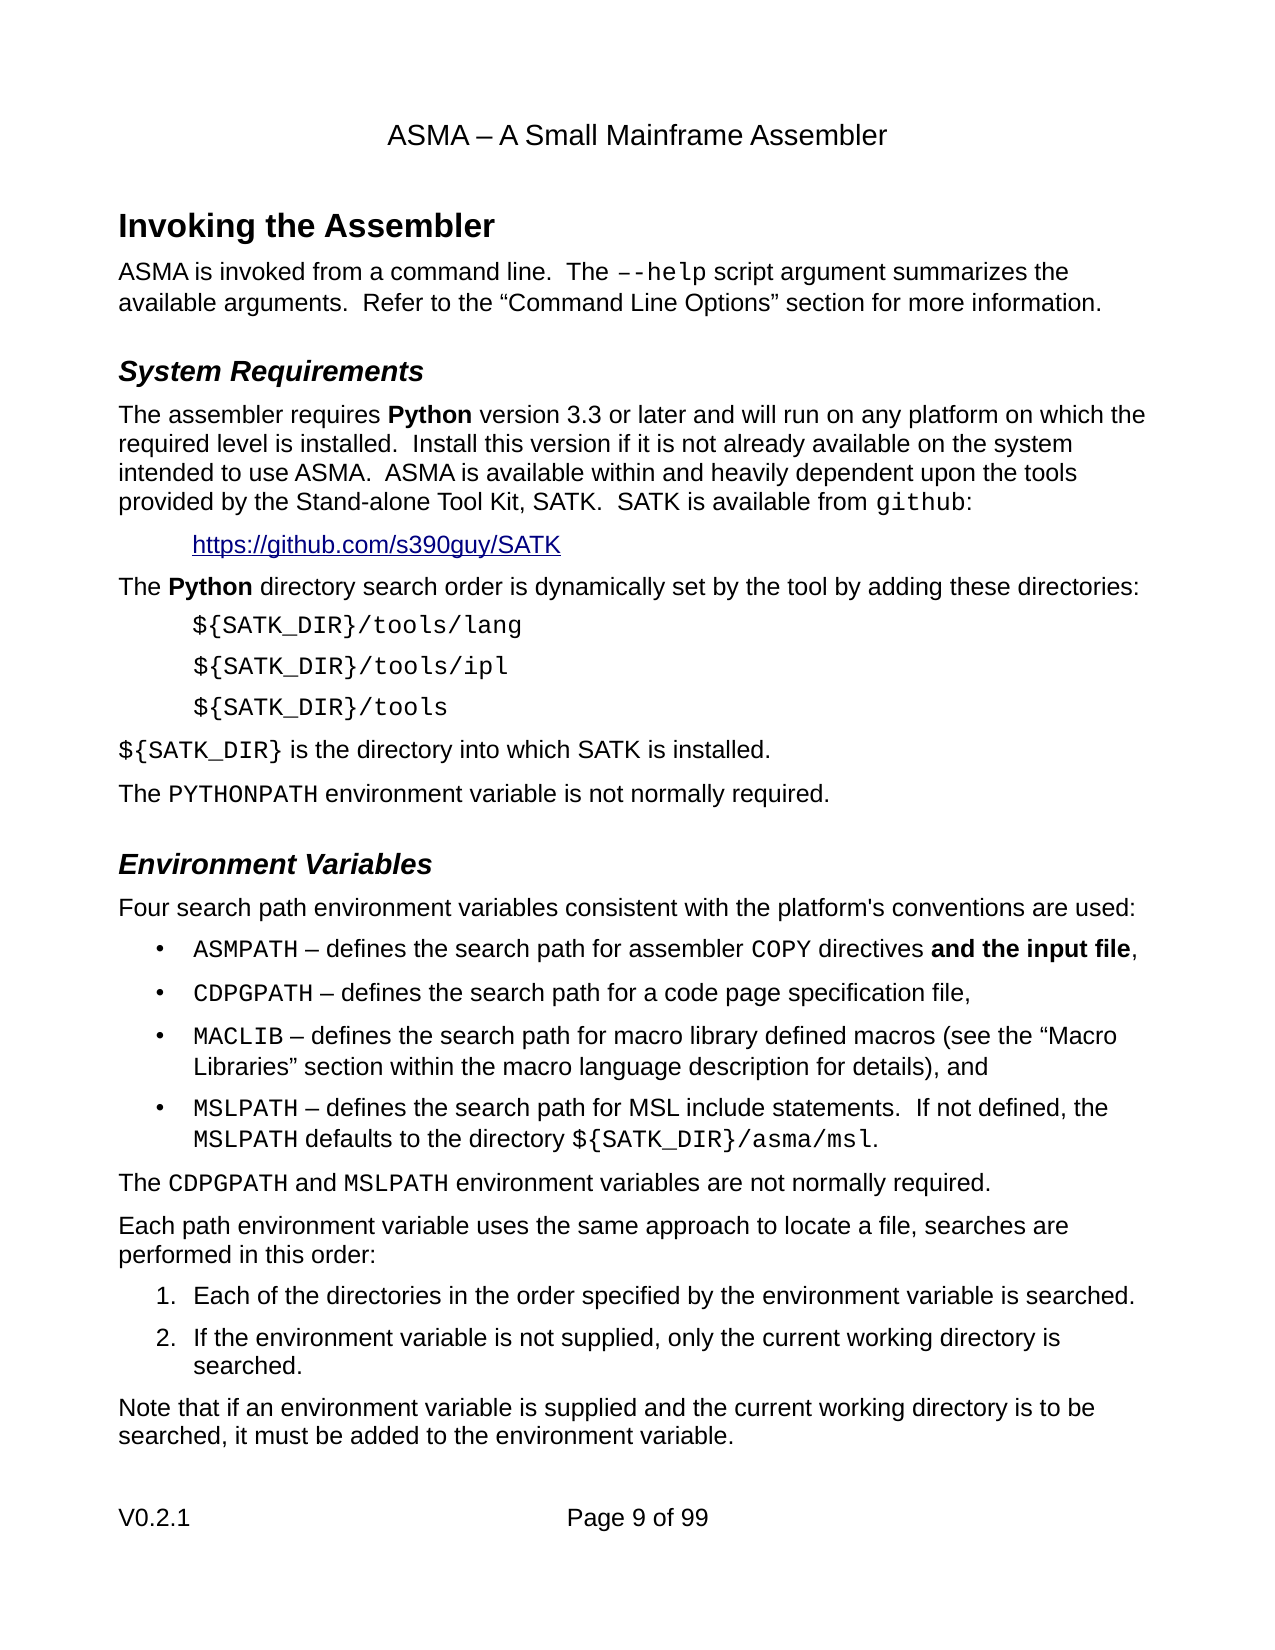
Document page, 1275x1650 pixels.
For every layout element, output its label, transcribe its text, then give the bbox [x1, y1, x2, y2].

list CDPGPATH – defines the search path for a code page specification file, [156, 978, 1157, 1009]
subtitle Environment Variables [118, 847, 1157, 881]
text Note that if an environment variable is supplied and the current working directory is to be searched, it must be added to the environment variable. [118, 1392, 1157, 1450]
list MACLIB – defines the search path for macro library defined macros (see the “Macro Libraries” section within the macro language description for details), and [156, 1021, 1157, 1081]
text The CDPGPATH and MSLPATH environment variables are not normally required. [118, 1168, 1157, 1199]
text ${SATK_DIR} is the directory into which SATK is installed. [118, 735, 1157, 766]
text The Python directory search order is dynamically set by the tool by adding these directories: [118, 571, 1157, 600]
subtitle Invoking the Assembler [118, 206, 1157, 245]
text Each path environment variable uses the same approach to locate a file, searches are performed in this order: [118, 1211, 1157, 1269]
text ${SATK_DIR}/tools/lang [192, 613, 1157, 641]
text ASMA is invoked from a command line. The –-help script argument summarizes the available arguments. Refer to the “Command Line Options” section for more information. [118, 257, 1157, 317]
text https://github.com/s390guy/SATK [192, 530, 1157, 559]
list ASMPATH – defines the search path for assembler COPY directives and the input file, [156, 934, 1157, 965]
text ${SATK_DIR}/tools/ipl [118, 653, 1157, 682]
text ${SATK_DIR}/tools [118, 694, 1157, 723]
list MSLPATH – defines the search path for MSL include statements. If not defined, the MSLPATH defaults to the directory ${SATK_DIR}/asma/msl. [156, 1093, 1157, 1155]
text The PYTHONPATH environment variable is not normally required. [118, 779, 1157, 809]
text The assembler requires Python version 3.3 or later and will run on any platform on which the required level is installed. Install this version if it is not already available on the system intended to use ASMA. ASMA is available within and heavily dependent upon the tools provided by the Stand-alone Tool Kit, SATK. SATK is available from github: [118, 401, 1157, 518]
list If the environment variable is not supplied, only the current working directory is searched. [156, 1322, 1157, 1380]
subtitle System Requirements [118, 354, 1157, 388]
text Four search path environment variables consistent with the platform's conventions are used: [118, 893, 1157, 922]
list Each of the directories in the order specified by the environment variable is searched. [156, 1281, 1157, 1310]
